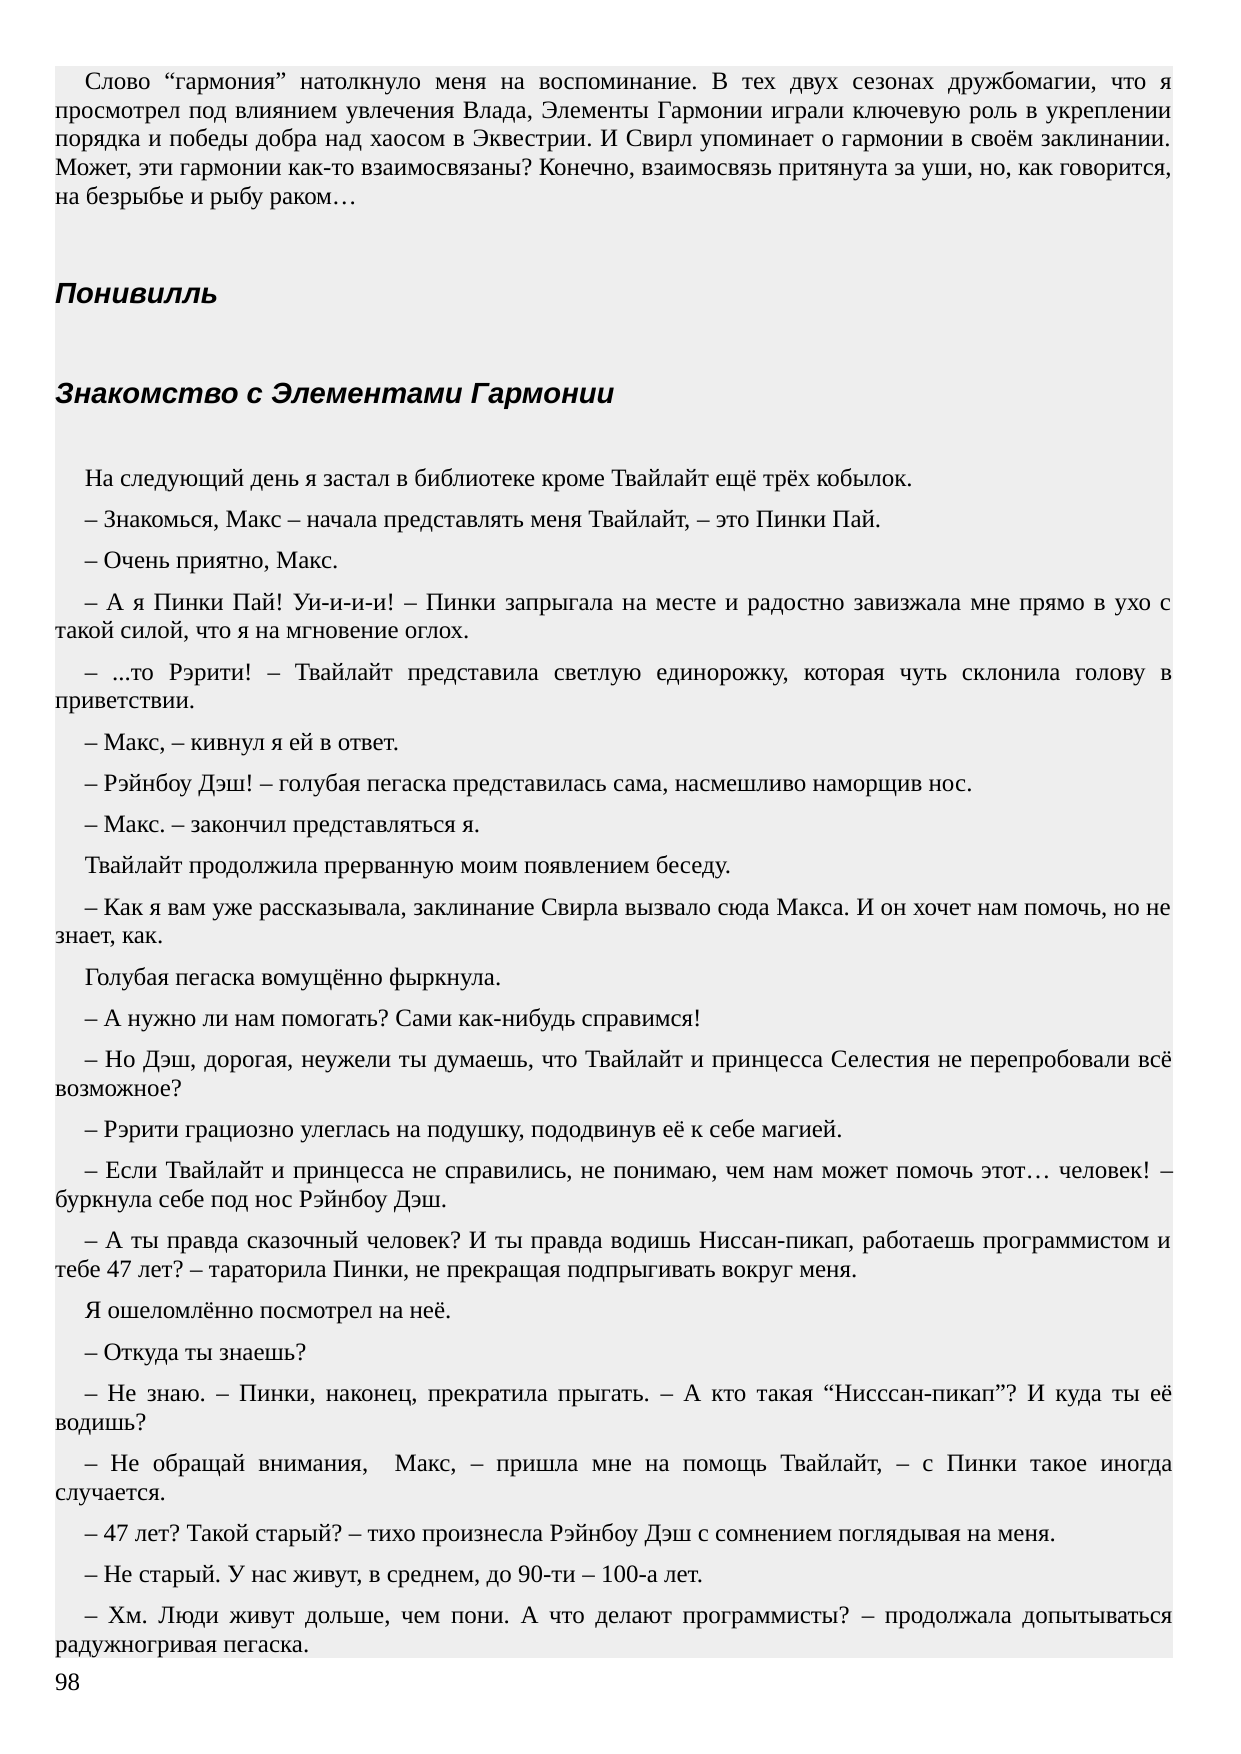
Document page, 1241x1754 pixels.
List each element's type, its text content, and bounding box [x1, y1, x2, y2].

text – Рэйнбоу Дэш! – голубая пегаска представилась сама, насмешливо наморщив нос. [55, 768, 1173, 797]
text – ...то Рэрити! – Твайлайт представила светлую единорожку, которая чуть склонила голову в приветствии. [55, 657, 1173, 714]
subtitle Знакомство с Элементами Гармонии [55, 376, 1173, 409]
text – Не знаю. – Пинки, наконец, прекратила прыгать. – А кто такая “Нисссан-пикап”? И куда ты её водишь? [55, 1378, 1173, 1436]
text – Не старый. У нас живут, в среднем, до 90-ти – 100-а лет. [55, 1559, 1173, 1588]
text – Знакомься, Макс – начала представлять меня Твайлайт, – это Пинки Пай. [55, 504, 1173, 533]
text – Но Дэш, дорогая, неужели ты думаешь, что Твайлайт и принцесса Селестия не перепробовали всё возможное? [55, 1044, 1173, 1102]
text – А ты правда сказочный человек? И ты правда водишь Ниссан-пикап, работаешь программистом и тебе 47 лет? – тараторила Пинки, не прекращая подпрыгивать вокруг меня. [55, 1226, 1173, 1283]
text – Макс, – кивнул я ей в ответ. [55, 727, 1173, 756]
text – А нужно ли нам помогать? Сами как-нибудь справимся! [55, 1003, 1173, 1032]
text – Очень приятно, Макс. [55, 546, 1173, 574]
text Слово “гармония” натолкнуло меня на воспоминание. В тех двух сезонах дружбомагии, что я просмотрел под влиянием увлечения Влада, Элементы Гармонии играли ключевую роль в укреплении порядка и победы добра над хаосом в Эквестрии. И Свирл упоминает о гармонии в своём заклинании. Может, эти гармонии как-то взаимосвязаны? Конечно, взаимосвязь притянута за уши, но, как говорится, на безрыбье и рыбу раком… [55, 66, 1173, 210]
text – Не обращай внимания, Макс, – пришла мне на помощь Твайлайт, – с Пинки такое иногда случается. [55, 1448, 1173, 1506]
text На следующий день я застал в библиотеке кроме Твайлайт ещё трёх кобылок. [55, 463, 1173, 492]
text – Как я вам уже рассказывала, заклинание Свирла вызвало сюда Макса. И он хочет нам помочь, но не знает, как. [55, 892, 1173, 949]
text – Хм. Люди живут дольше, чем пони. А что делают программисты? – продолжала допытываться радужногривая пегаска. [55, 1601, 1173, 1658]
text Голубая пегаска вомущённо фыркнула. [55, 962, 1173, 991]
text – Рэрити грациозно улеглась на подушку, пододвинув её к себе магией. [55, 1114, 1173, 1143]
text – А я Пинки Пай! Уи-и-и-и! – Пинки запрыгала на месте и радостно завизжала мне прямо в ухо с такой силой, что я на мгновение оглох. [55, 587, 1173, 644]
text – Откуда ты знаешь? [55, 1337, 1173, 1366]
text Я ошеломлённо посмотрел на неё. [55, 1296, 1173, 1324]
text – 47 лет? Такой старый? – тихо произнесла Рэйнбоу Дэш с сомнением поглядывая на меня. [55, 1518, 1173, 1547]
subtitle Понивилль [55, 276, 1173, 309]
text – Макс. – закончил представляться я. [55, 809, 1173, 838]
text Твайлайт продолжила прерванную моим появлением беседу. [55, 851, 1173, 879]
text – Если Твайлайт и принцесса не справились, не понимаю, чем нам может помочь этот… человек! – буркнула себе под нос Рэйнбоу Дэш. [55, 1156, 1173, 1213]
